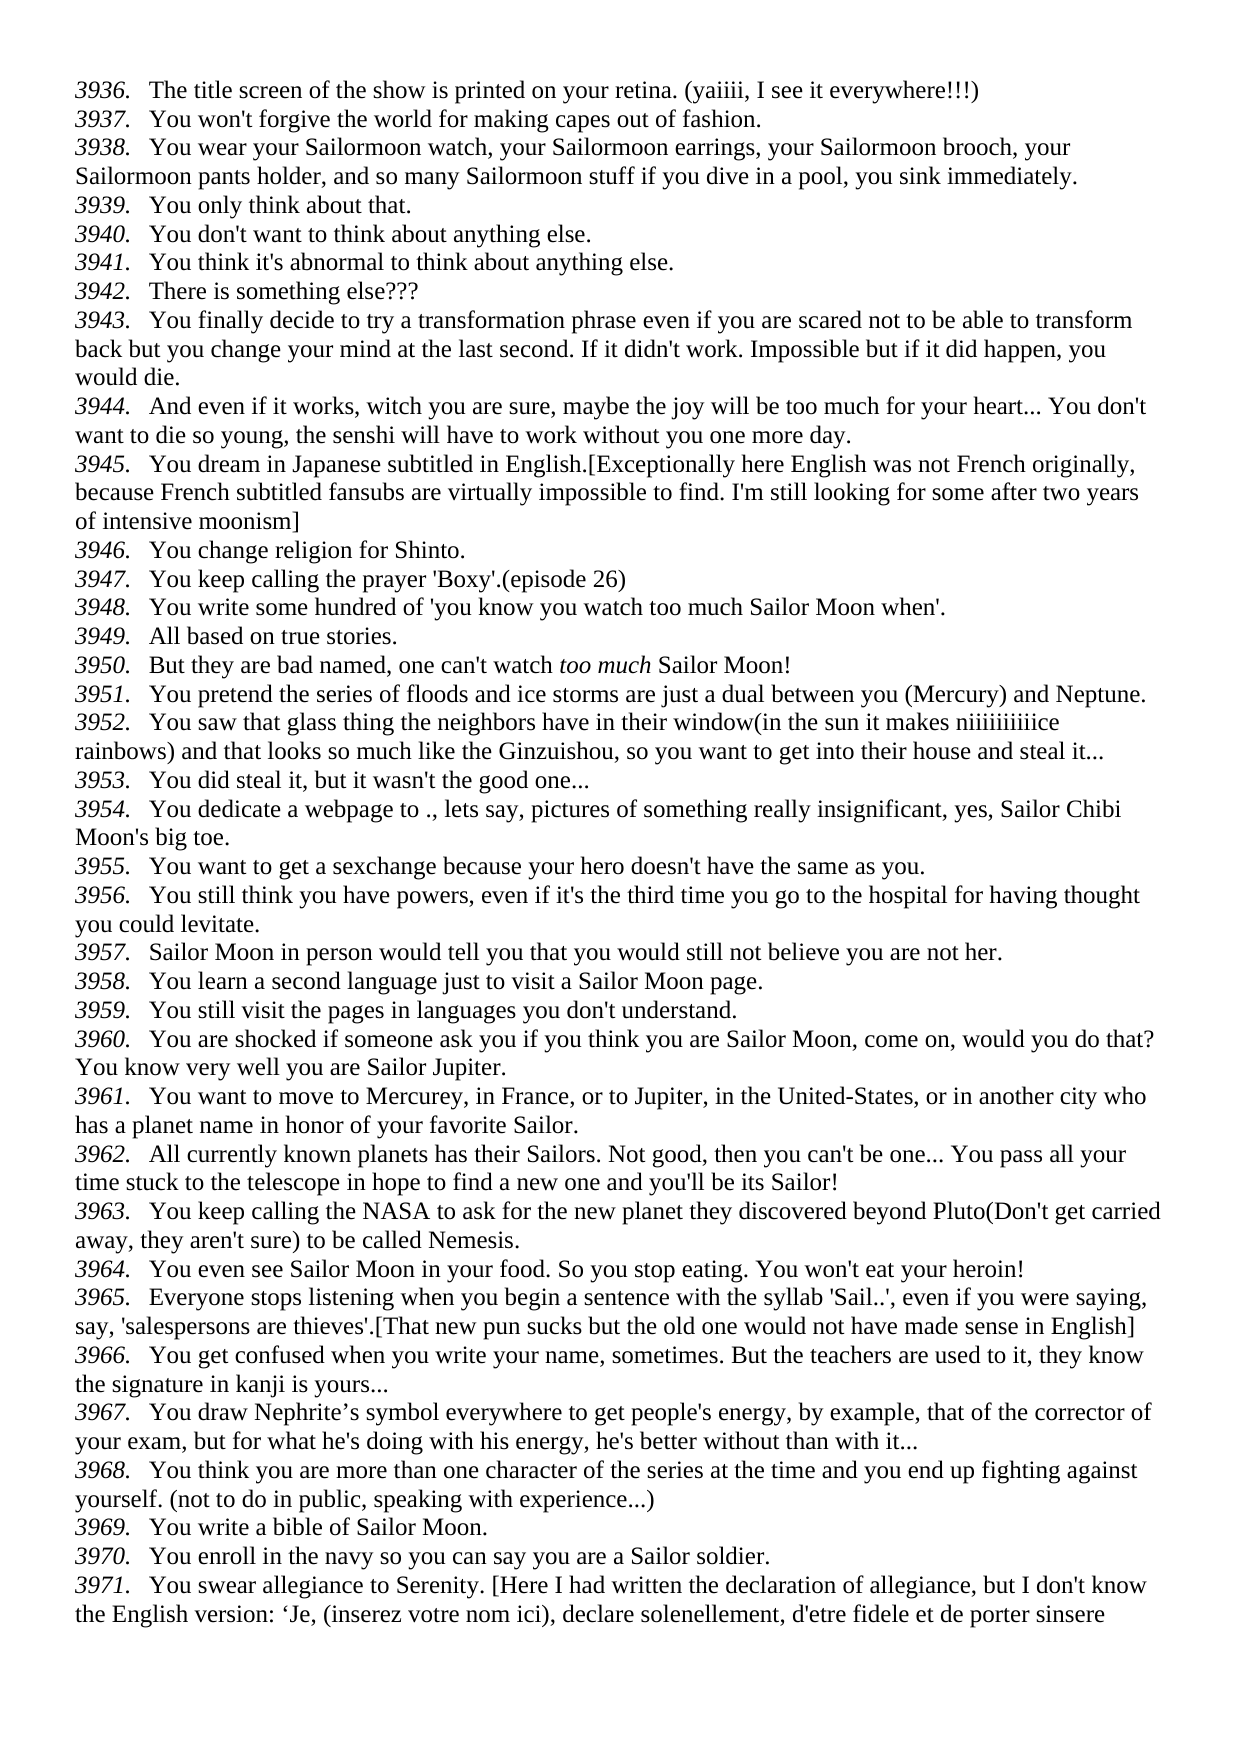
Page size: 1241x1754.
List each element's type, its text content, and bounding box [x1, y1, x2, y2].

list All based on true stories. [75, 621, 1165, 650]
list You enroll in the navy so you can say you are a Sailor soldier. [75, 1541, 1165, 1570]
list You learn a second language just to visit a Sailor Moon page. [75, 966, 1165, 995]
list You finally decide to try a transformation phrase even if you are scared not to be able to transform back but you change your mind at the last second. If it didn't work. Impossible but if it did happen, you would die. [75, 305, 1165, 391]
list You want to move to Mercurey, in France, or to Jupiter, in the United-States, or in another city who has a planet name in honor of your favorite Sailor. [75, 1081, 1165, 1139]
list You saw that glass thing the neighbors have in their window(in the sun it makes niiiiiiiiiice rainbows) and that looks so much like the Ginzuishou, so you want to get into their house and steal it... [75, 707, 1165, 765]
list You don't want to think about anything else. [75, 219, 1165, 247]
list But they are bad named, one can't watch too much Sailor Moon! [75, 650, 1165, 679]
list You are shocked if someone ask you if you think you are Sailor Moon, come on, would you do that? You know very well you are Sailor Jupiter. [75, 1024, 1165, 1081]
list You change religion for Shinto. [75, 535, 1165, 564]
list You draw Nephrite’s symbol everywhere to get people's energy, by example, that of the corrector of your exam, but for what he's doing with his energy, he's better without than with it... [75, 1397, 1165, 1455]
list The title screen of the show is printed on your retina. (yaiiii, I see it everywhere!!!) [75, 75, 1165, 104]
list You dedicate a webpage to ., lets say, pictures of something really insignificant, yes, Sailor Chibi Moon's big toe. [75, 794, 1165, 851]
list You still visit the pages in languages you don't understand. [75, 995, 1165, 1024]
list You keep calling the prayer 'Boxy'.(episode 26) [75, 564, 1165, 592]
list You keep calling the NASA to ask for the new planet they discovered beyond Pluto(Don't get carried away, they aren't sure) to be called Nemesis. [75, 1196, 1165, 1254]
list You write some hundred of 'you know you watch too much Sailor Moon when'. [75, 592, 1165, 621]
list You did steal it, but it wasn't the good one... [75, 765, 1165, 794]
list You won't forgive the world for making capes out of fashion. [75, 104, 1165, 132]
list You even see Sailor Moon in your food. So you stop eating. You won't eat your heroin! [75, 1254, 1165, 1282]
list You swear allegiance to Serenity. [Here I had written the declaration of allegiance, but I don't know the English version: ‘Je, (inserez votre nom ici), declare solenellement, d'etre fidele et de porter sinsere [75, 1570, 1165, 1627]
list You still think you have powers, even if it's the third time you go to the hospital for having thought you could levitate. [75, 880, 1165, 937]
list You wear your Sailormoon watch, your Sailormoon earrings, your Sailormoon brooch, your Sailormoon pants holder, and so many Sailormoon stuff if you dive in a pool, you sink immediately. [75, 132, 1165, 190]
list There is something else??? [75, 276, 1165, 305]
list You only think about that. [75, 190, 1165, 219]
list You dream in Japanese subtitled in English.[Exceptionally here English was not French originally, because French subtitled fansubs are virtually impossible to find. I'm still looking for some after two years of intensive moonism] [75, 449, 1165, 535]
list You pretend the series of floods and ice storms are just a dual between you (Mercury) and Neptune. [75, 679, 1165, 707]
list Sailor Moon in person would tell you that you would still not believe you are not her. [75, 937, 1165, 966]
list And even if it works, witch you are sure, maybe the joy will be too much for your heart... You don't want to die so young, the senshi will have to work without you one more day. [75, 391, 1165, 449]
list You think you are more than one character of the series at the time and you end up fighting against yourself. (not to do in public, speaking with experience...) [75, 1455, 1165, 1512]
list You want to get a sexchange because your hero doesn't have the same as you. [75, 851, 1165, 880]
list You write a bible of Sailor Moon. [75, 1512, 1165, 1541]
list All currently known planets has their Sailors. Not good, then you can't be one... You pass all your time stuck to the telescope in hope to find a new one and you'll be its Sailor! [75, 1139, 1165, 1196]
list You think it's abnormal to think about anything else. [75, 247, 1165, 276]
list You get confused when you write your name, sometimes. But the teachers are used to it, they know the signature in kanji is yours... [75, 1340, 1165, 1397]
list Everyone stops listening when you begin a sentence with the syllab 'Sail..', even if you were saying, say, 'salespersons are thieves'.[That new pun sucks but the old one would not have made sense in English] [75, 1282, 1165, 1340]
